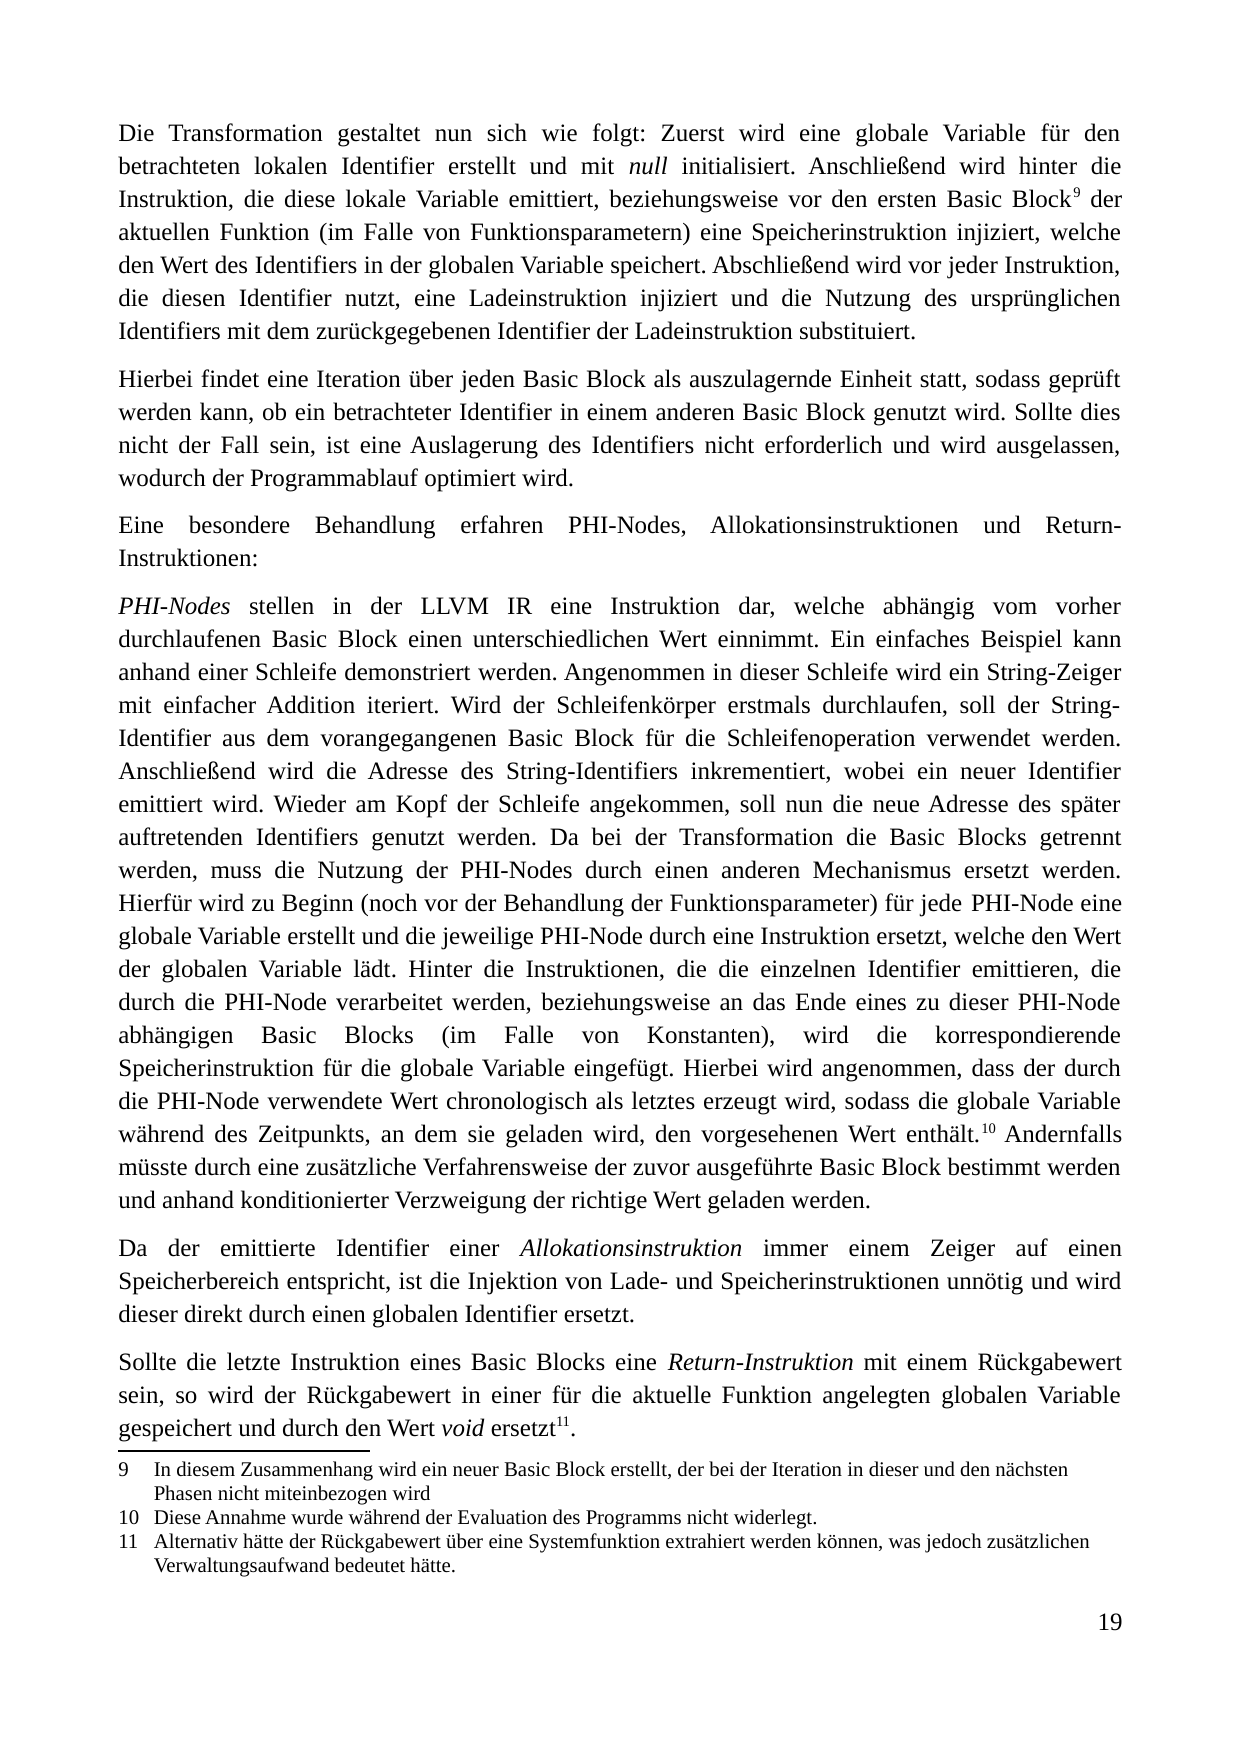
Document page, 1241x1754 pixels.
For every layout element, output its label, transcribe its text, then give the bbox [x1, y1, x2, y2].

text Sollte die letzte Instruktion eines Basic Blocks eine Return-Instruktion mit einem Rückgabewert sein, so wird der Rückgabewert in einer für die aktuelle Funktion angelegten globalen Variable gespeichert und durch den Wert void ersetzt. [118, 1347, 1122, 1442]
text Da der emittierte Identifier einer Allokationsinstruktion immer einem Zeiger auf einen Speicherbereich entspricht, ist die Injektion von Lade- und Speicherinstruktionen unnötig und wird dieser direkt durch einen globalen Identifier ersetzt. [118, 1233, 1122, 1328]
text Diese Annahme wurde während der Evaluation des Programms nicht widerlegt. [118, 1505, 1122, 1529]
text In diesem Zusammenhang wird ein neuer Basic Block erstellt, der bei der Iteration in dieser und den nächsten Phasen nicht miteinbezogen wird [118, 1457, 1122, 1505]
text PHI-Nodes stellen in der LLVM IR eine Instruktion dar, welche abhängig vom vorher durchlaufenen Basic Block einen unterschiedlichen Wert einnimmt. Ein einfaches Beispiel kann anhand einer Schleife demonstriert werden. Angenommen in dieser Schleife wird ein String-Zeiger mit einfacher Addition iteriert. Wird der Schleifenkörper erstmals durchlaufen, soll der String-Identifier aus dem vorangegangenen Basic Block für die Schleifenoperation verwendet werden. Anschließend wird die Adresse des String-Identifiers inkrementiert, wobei ein neuer Identifier emittiert wird. Wieder am Kopf der Schleife angekommen, soll nun die neue Adresse des später auftretenden Identifiers genutzt werden. Da bei der Transformation die Basic Blocks getrennt werden, muss die Nutzung der PHI-Nodes durch einen anderen Mechanismus ersetzt werden. Hierfür wird zu Beginn (noch vor der Behandlung der Funktionsparameter) für jede PHI-Node eine globale Variable erstellt und die jeweilige PHI-Node durch eine Instruktion ersetzt, welche den Wert der globalen Variable lädt. Hinter die Instruktionen, die die einzelnen Identifier emittieren, die durch die PHI-Node verarbeitet werden, beziehungsweise an das Ende eines zu dieser PHI-Node abhängigen Basic Blocks (im Falle von Konstanten), wird die korrespondierende Speicherinstruktion für die globale Variable eingefügt. Hierbei wird angenommen, dass der durch die PHI-Node verwendete Wert chronologisch als letztes erzeugt wird, sodass die globale Variable während des Zeitpunkts, an dem sie geladen wird, den vorgesehenen Wert enthält. Andernfalls müsste durch eine zusätzliche Verfahrensweise der zuvor ausgeführte Basic Block bestimmt werden und anhand konditionierter Verzweigung der richtige Wert geladen werden. [118, 591, 1122, 1214]
text Alternativ hätte der Rückgabewert über eine Systemfunktion extrahiert werden können, was jedoch zusätzlichen Verwaltungsaufwand bedeutet hätte. [118, 1529, 1122, 1577]
text Hierbei findet eine Iteration über jeden Basic Block als auszulagernde Einheit statt, sodass geprüft werden kann, ob ein betrachteter Identifier in einem anderen Basic Block genutzt wird. Sollte dies nicht der Fall sein, ist eine Auslagerung des Identifiers nicht erforderlich und wird ausgelassen, wodurch der Programmablauf optimiert wird. [118, 364, 1122, 492]
text Eine besondere Behandlung erfahren PHI-Nodes, Allokationsinstruktionen und Return-Instruktionen: [118, 511, 1122, 572]
text Die Transformation gestaltet nun sich wie folgt: Zuerst wird eine globale Variable für den betrachteten lokalen Identifier erstellt und mit null initialisiert. Anschließend wird hinter die Instruktion, die diese lokale Variable emittiert, beziehungsweise vor den ersten Basic Block der aktuellen Funktion (im Falle von Funktionsparametern) eine Speicherinstruktion injiziert, welche den Wert des Identifiers in der globalen Variable speichert. Abschließend wird vor jeder Instruktion, die diesen Identifier nutzt, eine Ladeinstruktion injiziert und die Nutzung des ursprünglichen Identifiers mit dem zurückgegebenen Identifier der Ladeinstruktion substituiert. [118, 118, 1122, 345]
